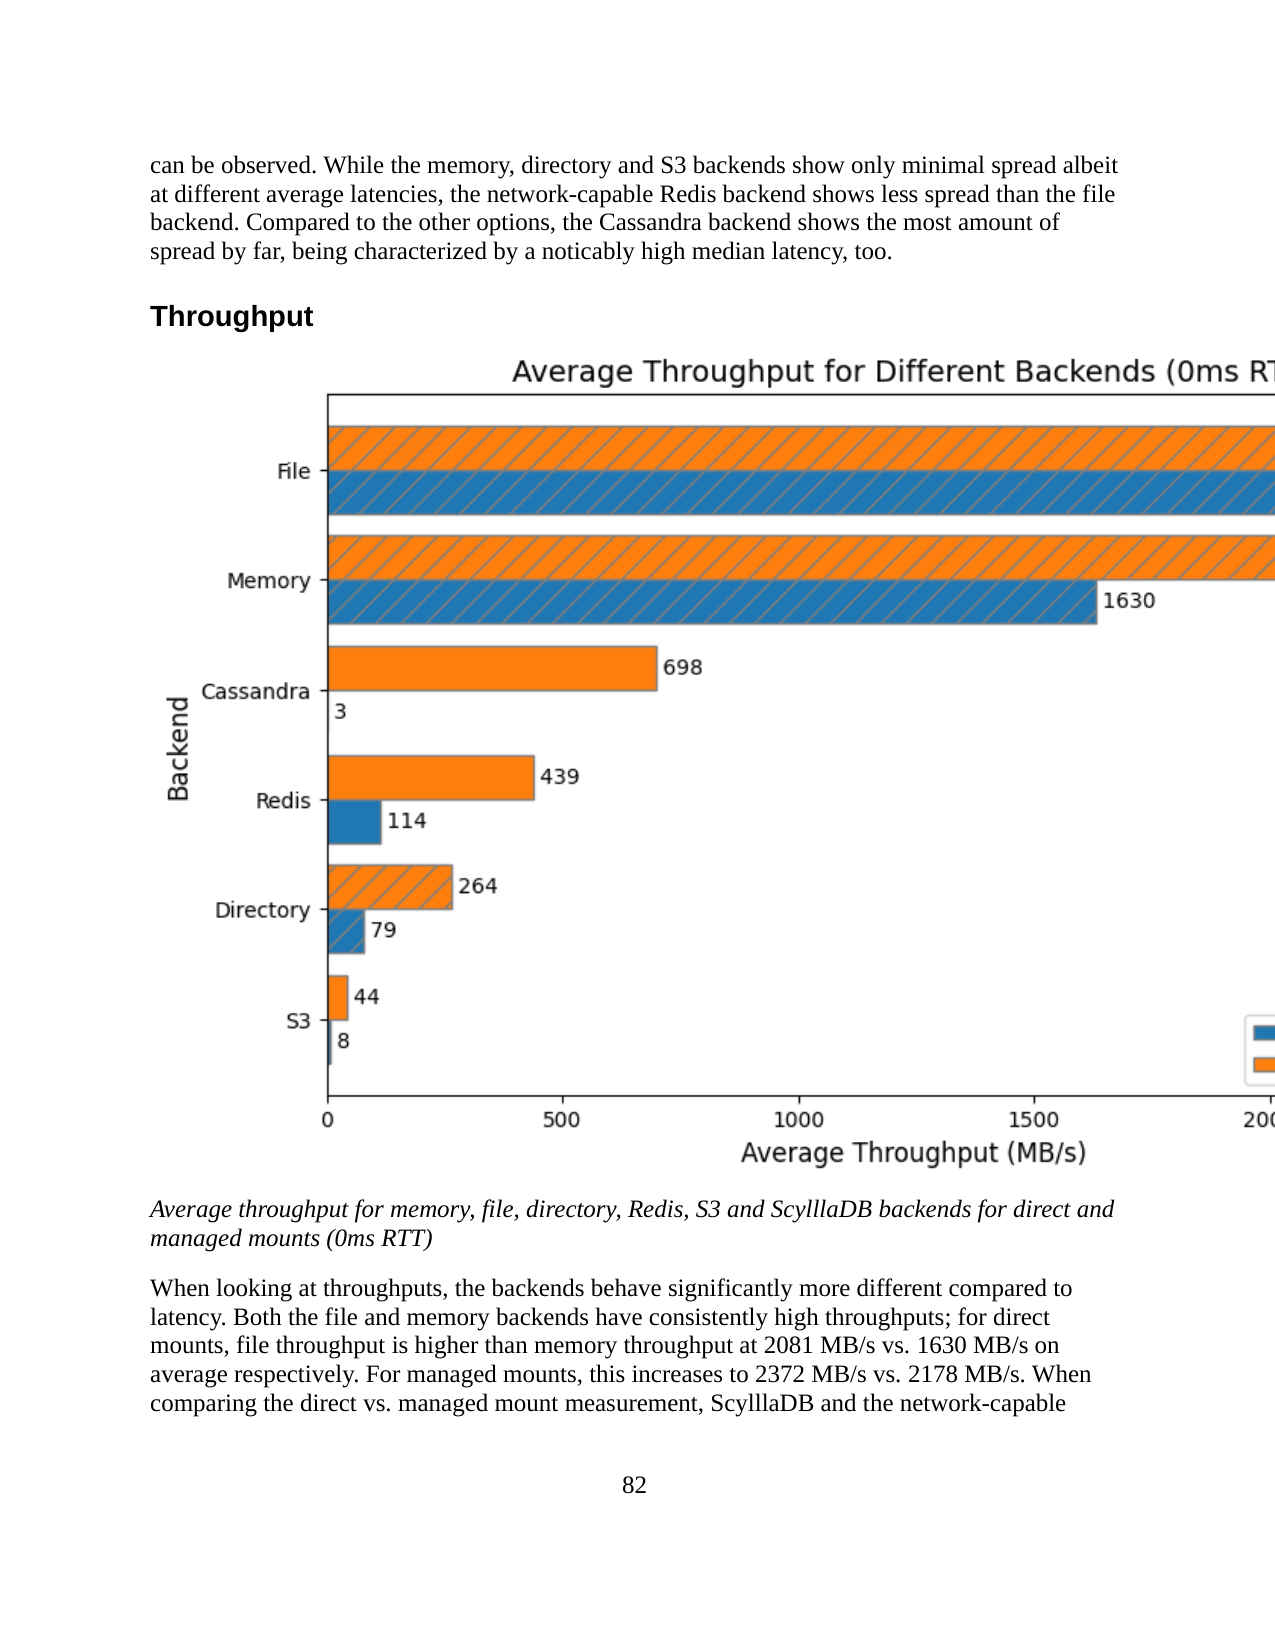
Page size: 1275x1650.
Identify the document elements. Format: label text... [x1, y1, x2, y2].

text can be observed. While the memory, directory and S3 backends show only minimal spread albeit at different average latencies, the network-capable Redis backend shows less spread than the file backend. Compared to the other options, the Cassandra backend shows the most amount of spread by far, being characterized by a noticably high median latency, too. [150, 150, 1125, 265]
text When looking at throughputs, the backends behave significantly more different compared to latency. Both the file and memory backends have consistently high throughputs; for direct mounts, file throughput is higher than memory throughput at 2081 MB/s vs. 1630 MB/s on average respectively. For managed mounts, this increases to 2372 MB/s vs. 2178 MB/s. When comparing the direct vs. managed mount measurement, ScylllaDB and the network-capable [150, 1273, 1125, 1417]
subtitle Throughput [150, 299, 1125, 332]
picture [150, 345, 1275, 1182]
text Average throughput for memory, file, directory, Redis, S3 and ScylllaDB backends for direct and managed mounts (0ms RTT) [150, 1194, 1125, 1251]
